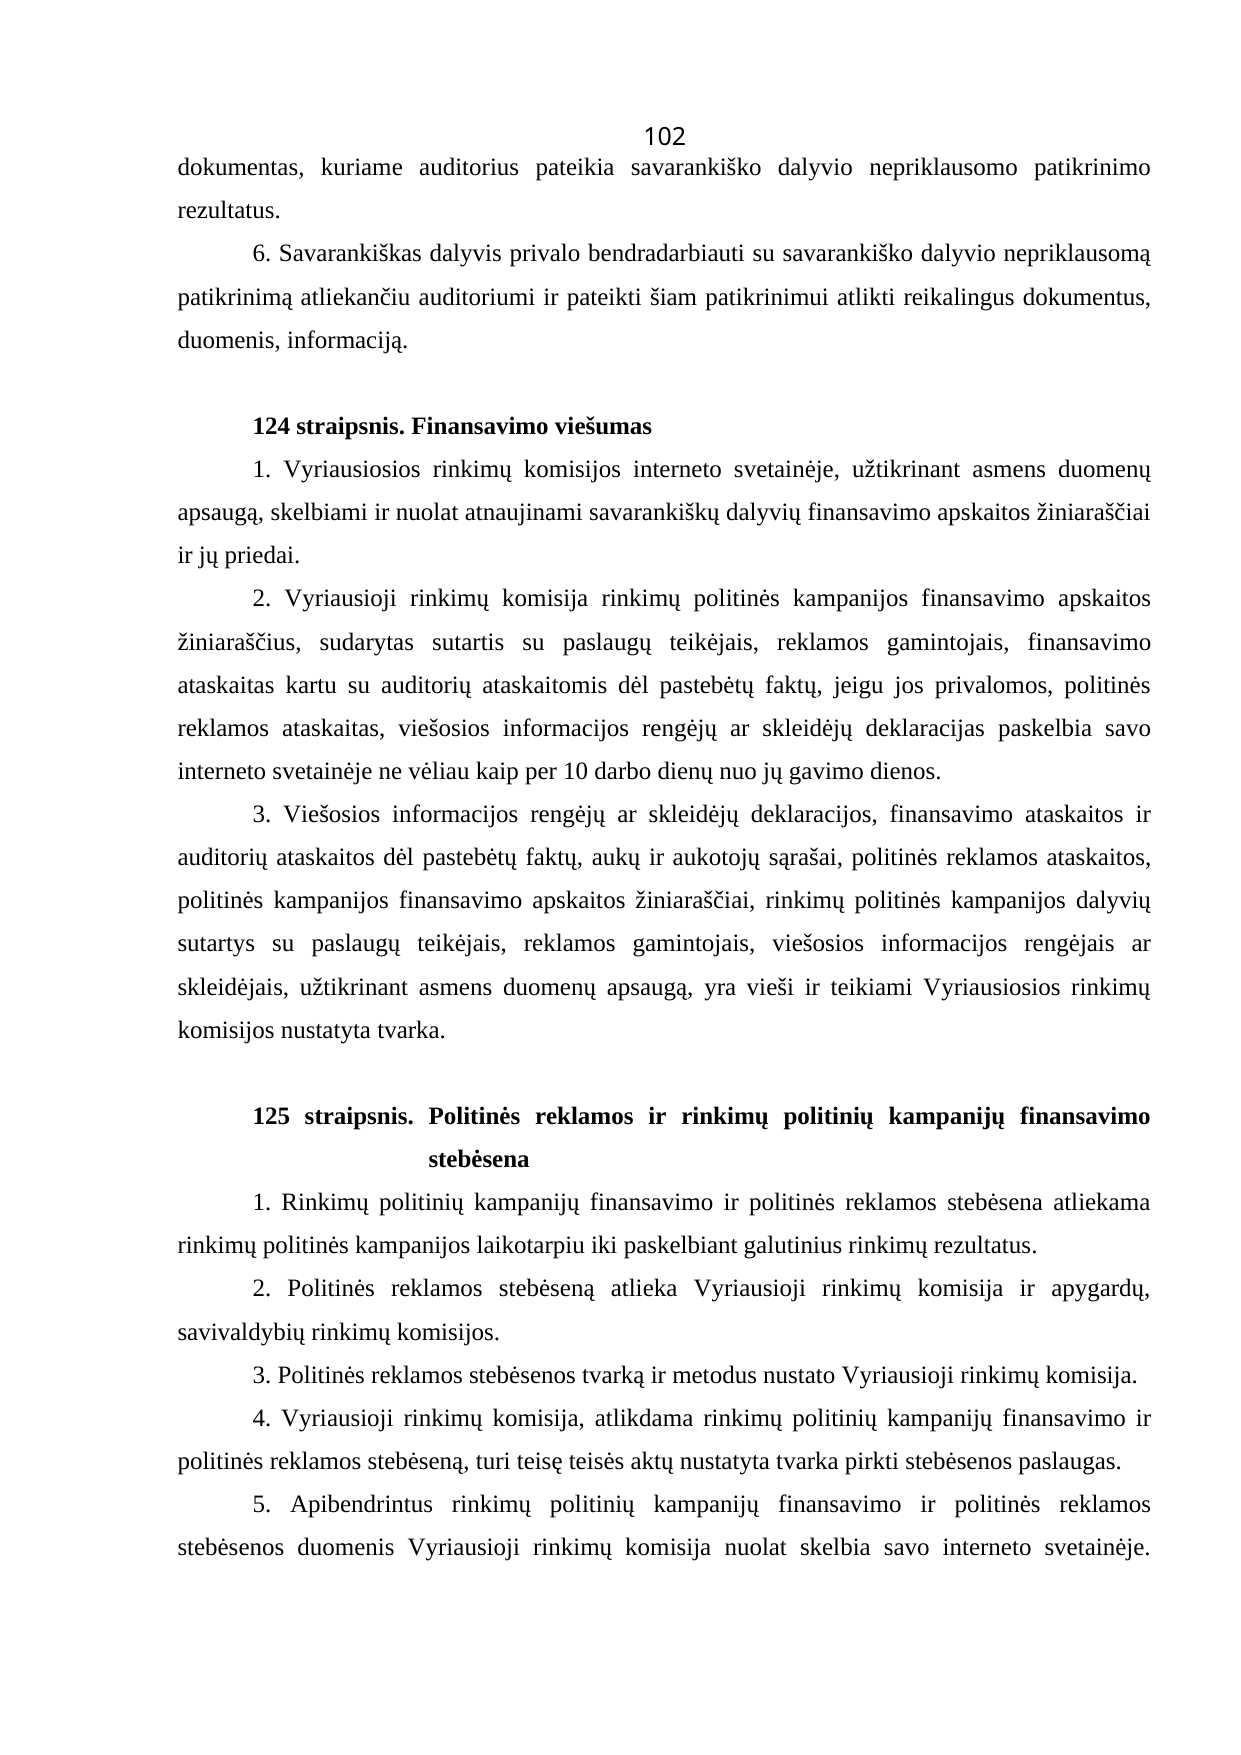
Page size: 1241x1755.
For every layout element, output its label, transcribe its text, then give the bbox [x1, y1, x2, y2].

text 3. Politinės reklamos stebėsenos tvarką ir metodus nustato Vyriausioji rinkimų komisija. [177, 1360, 1152, 1388]
text 124 straipsnis. Finansavimo viešumas [177, 411, 1152, 440]
text 1. Rinkimų politinių kampanijų finansavimo ir politinės reklamos stebėsena atliekama rinkimų politinės kampanijos laikotarpiu iki paskelbiant galutinius rinkimų rezultatus. [177, 1187, 1152, 1259]
text 5. Apibendrintus rinkimų politinių kampanijų finansavimo ir politinės reklamos stebėsenos duomenis Vyriausioji rinkimų komisija nuolat skelbia savo interneto svetainėje. [177, 1489, 1152, 1561]
text 4. Vyriausioji rinkimų komisija, atlikdama rinkimų politinių kampanijų finansavimo ir politinės reklamos stebėseną, turi teisę teisės aktų nustatyta tvarka pirkti stebėsenos paslaugas. [177, 1403, 1152, 1475]
text 1. Vyriausiosios rinkimų komisijos interneto svetainėje, užtikrinant asmens duomenų apsaugą, skelbiami ir nuolat atnaujinami savarankiškų dalyvių finansavimo apskaitos žiniaraščiai ir jų priedai. [177, 454, 1152, 569]
text 3. Viešosios informacijos rengėjų ar skleidėjų deklaracijos, finansavimo ataskaitos ir auditorių ataskaitos dėl pastebėtų faktų, aukų ir aukotojų sąrašai, politinės reklamos ataskaitos, politinės kampanijos finansavimo apskaitos žiniaraščiai, rinkimų politinės kampanijos dalyvių sutartys su paslaugų teikėjais, reklamos gamintojais, viešosios informacijos rengėjais ar skleidėjais, užtikrinant asmens duomenų apsaugą, yra vieši ir teikiami Vyriausiosios rinkimų komisijos nustatyta tvarka. [177, 799, 1152, 1043]
text 2. Vyriausioji rinkimų komisija rinkimų politinės kampanijos finansavimo apskaitos žiniaraščius, sudarytas sutartis su paslaugų teikėjais, reklamos gamintojais, finansavimo ataskaitas kartu su auditorių ataskaitomis dėl pastebėtų faktų, jeigu jos privalomos, politinės reklamos ataskaitas, viešosios informacijos rengėjų ar skleidėjų deklaracijas paskelbia savo interneto svetainėje ne vėliau kaip per 10 darbo dienų nuo jų gavimo dienos. [177, 583, 1152, 785]
text 2. Politinės reklamos stebėseną atlieka Vyriausioji rinkimų komisija ir apygardų, savivaldybių rinkimų komisijos. [177, 1273, 1152, 1345]
text 125 straipsnis. Politinės reklamos ir rinkimų politinių kampanijų finansavimo stebėsena [252, 1101, 1152, 1173]
text dokumentas, kuriame auditorius pateikia savarankiško dalyvio nepriklausomo patikrinimo rezultatus. [177, 152, 1152, 224]
text 6. Savarankiškas dalyvis privalo bendradarbiauti su savarankiško dalyvio nepriklausomą patikrinimą atliekančiu auditoriumi ir pateikti šiam patikrinimui atlikti reikalingus dokumentus, duomenis, informaciją. [177, 238, 1152, 353]
